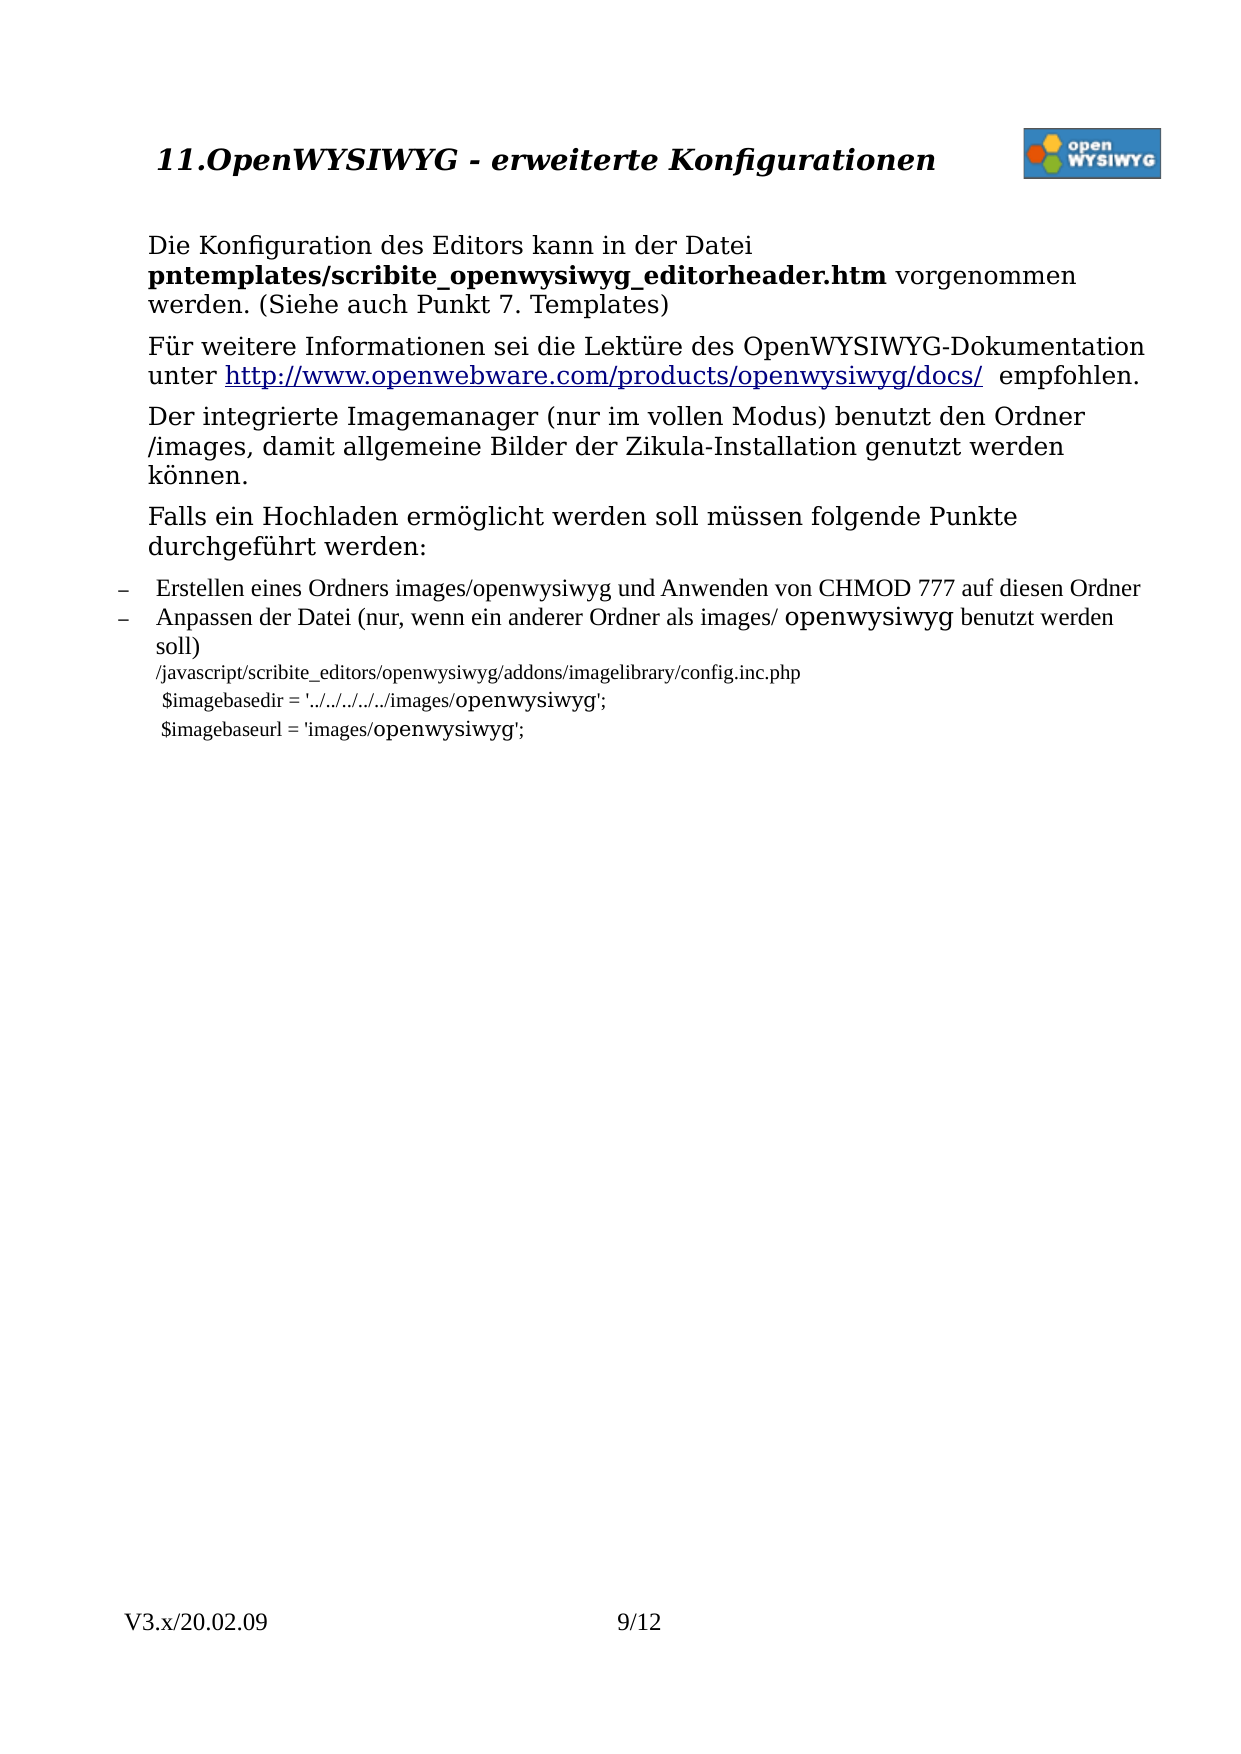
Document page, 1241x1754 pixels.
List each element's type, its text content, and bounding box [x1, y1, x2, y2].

text Falls ein Hochladen ermöglicht werden soll müssen folgende Punkte durchgeführt werden: [148, 503, 1160, 561]
list Erstellen eines Ordners images/openwysiwyg und Anwenden von CHMOD 777 auf diesen Ordner [118, 573, 1160, 602]
text Der integrierte Imagemanager (nur im vollen Modus) benutzt den Ordner /images, damit allgemeine Bilder der Zikula-Installation genutzt werden können. [148, 403, 1160, 490]
picture [1023, 128, 1162, 179]
subtitle OpenWYSIWYG - erweiterte Konfigurationen [156, 143, 1023, 177]
text Die Konfiguration des Editors kann in der Datei pntemplates/scribite_openwysiwyg_editorheader.htm vorgenommen werden. (Siehe auch Punkt 7. Templates) [148, 232, 1160, 319]
list Anpassen der Datei (nur, wenn ein anderer Ordner als images/ openwysiwyg benutzt werden soll) /javascript/scribite_editors/openwysiwyg/addons/imagelibrary/config.inc.php $imagebasedir = '../../../../../images/openwysiwyg'; $imagebaseurl = 'images/openwysiwyg'; [118, 602, 1160, 742]
text Für weitere Informationen sei die Lektüre des OpenWYSIWYG-Dokumentation unter http://www.openwebware.com/products/openwysiwyg/docs/ empfohlen. [148, 332, 1160, 390]
